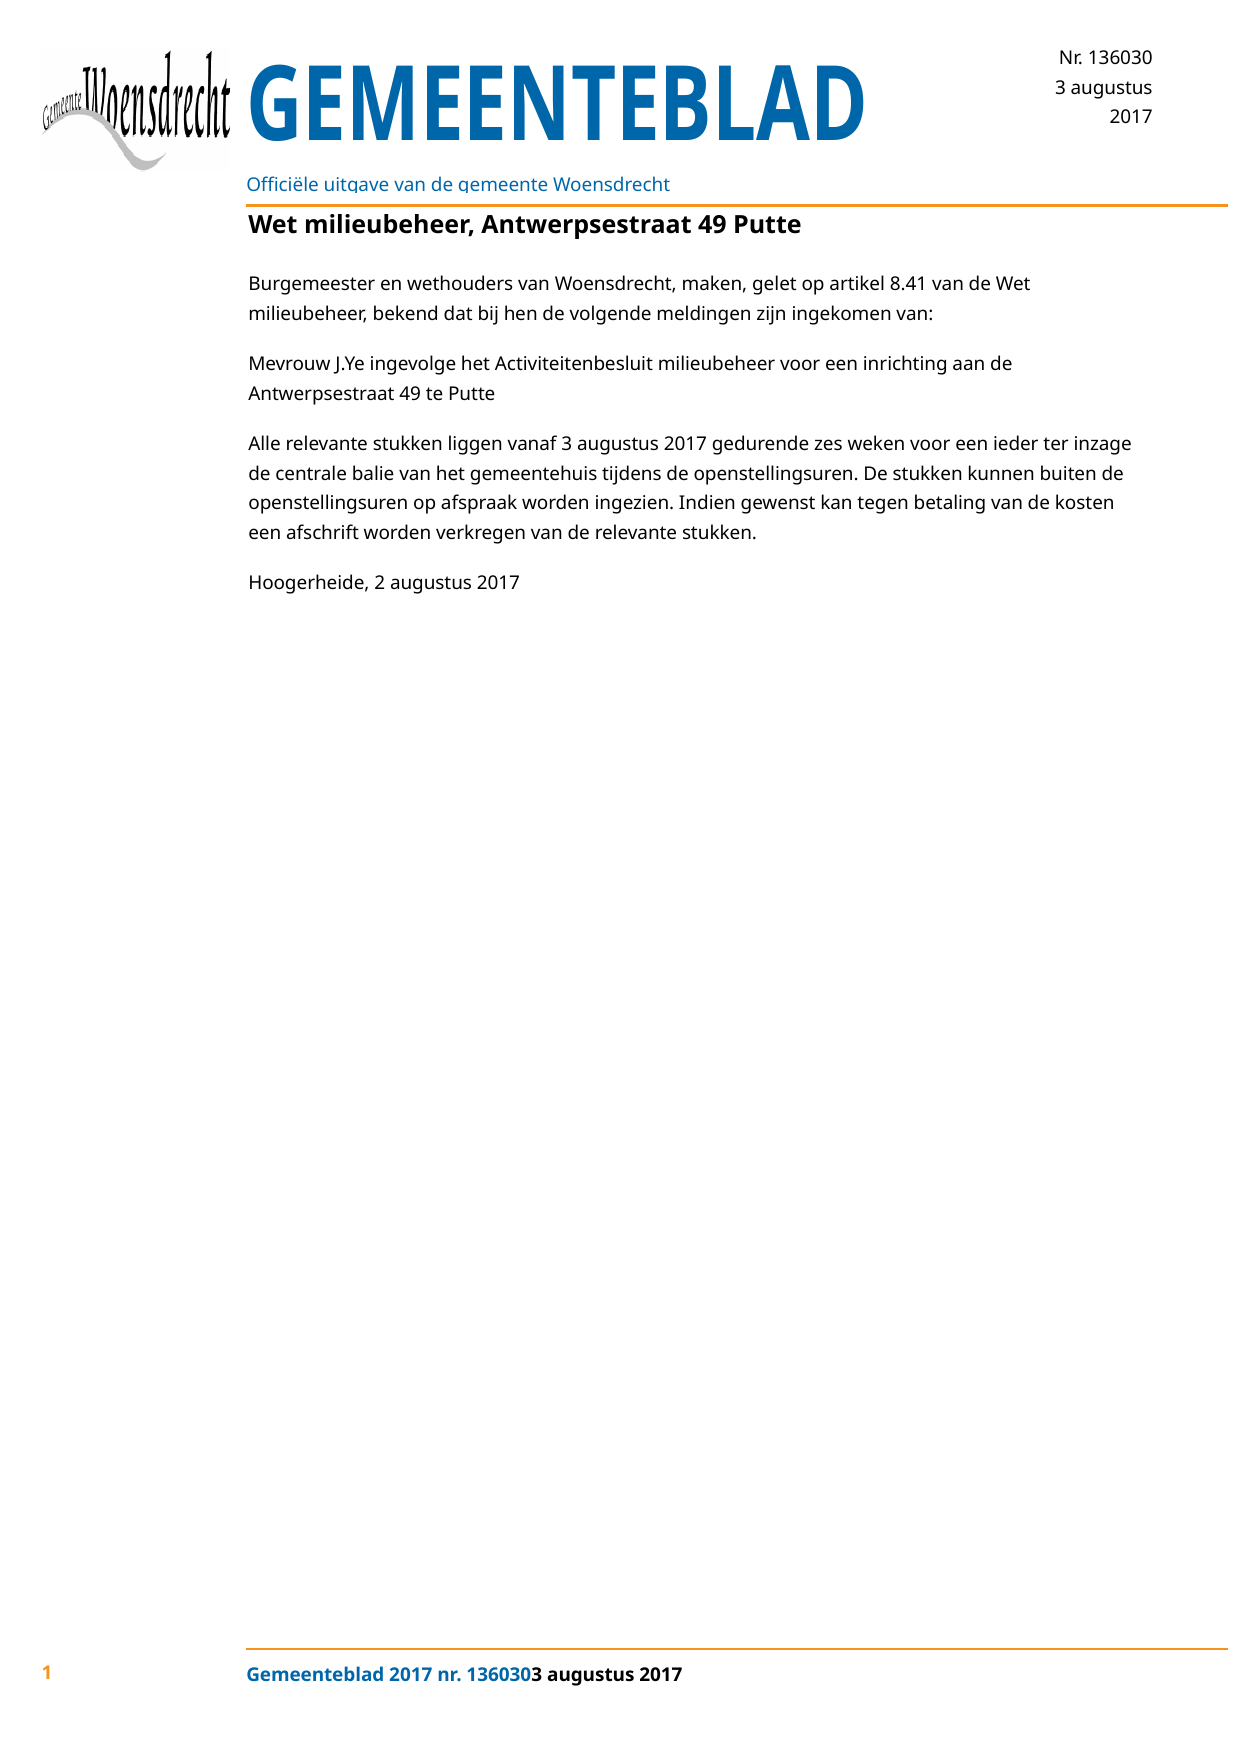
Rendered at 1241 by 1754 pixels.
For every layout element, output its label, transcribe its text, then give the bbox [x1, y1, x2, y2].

text Hoogerheide, 2 augustus 2017 [248, 569, 1152, 595]
text Burgemeester en wethouders van Woensdrecht, maken, gelet op artikel 8.41 van de Wet milieubeheer, bekend dat bij hen de volgende meldingen zijn ingekomen van: [248, 270, 1152, 326]
picture [41, 47, 231, 172]
text Mevrouw J.Ye ingevolge het Activiteitenbesluit milieubeheer voor een inrichting aan de Antwerpsestraat 49 te Putte [248, 350, 1152, 406]
text Wet milieubeheer, Antwerpsestraat 49 Putte [248, 207, 1152, 241]
text Alle relevante stukken liggen vanaf 3 augustus 2017 gedurende zes weken voor een ieder ter inzage de centrale balie van het gemeentehuis tijdens de openstellingsuren. De stukken kunnen buiten de openstellingsuren op afspraak worden ingezien. Indien gewenst kan tegen betaling van de kosten een afschrift worden verkregen van de relevante stukken. [248, 430, 1152, 545]
